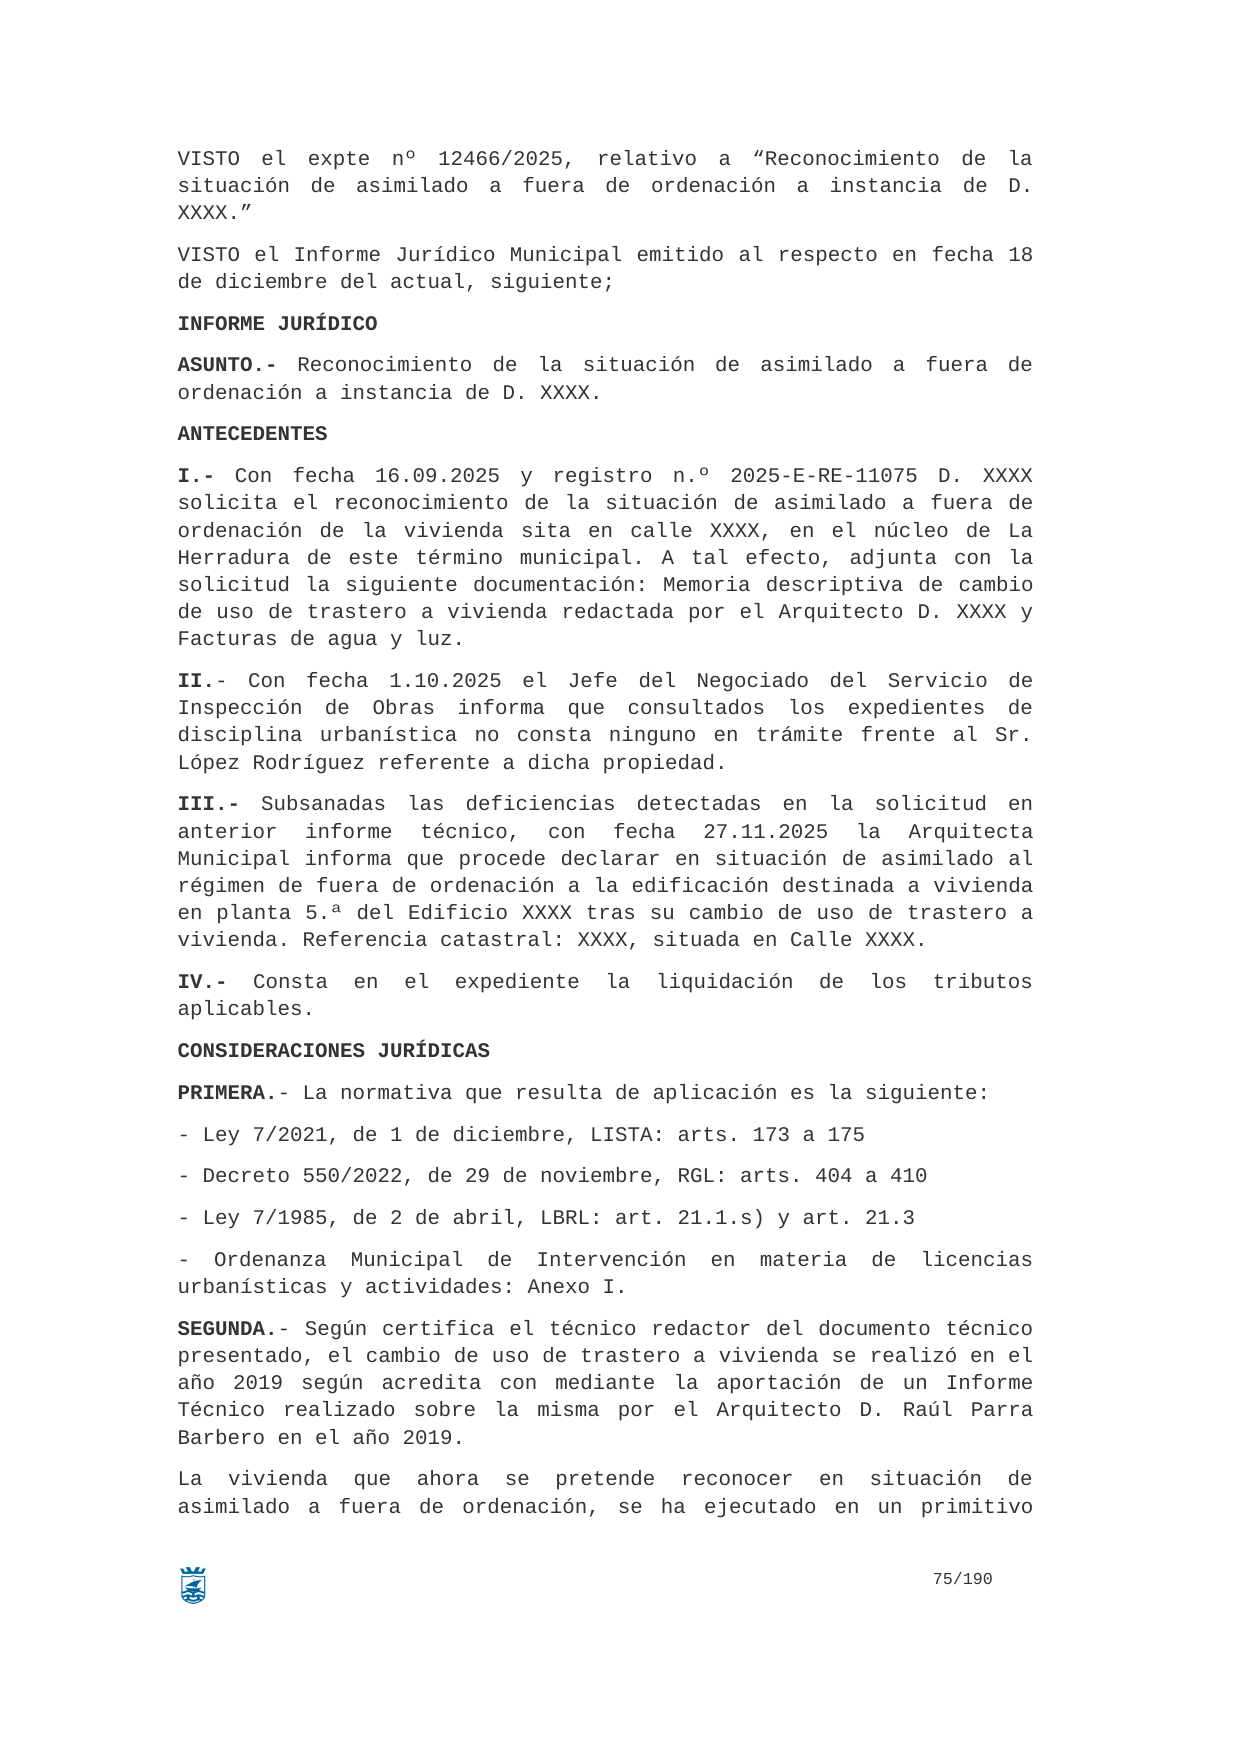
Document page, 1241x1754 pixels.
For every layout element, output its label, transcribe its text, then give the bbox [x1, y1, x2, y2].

text La vivienda que ahora se pretende reconocer en situación de asimilado a fuera de ordenación, se ha ejecutado en un primitivo [177, 1468, 1033, 1519]
text III.- Subsanadas las deficiencias detectadas en la solicitud en anterior informe técnico, con fecha 27.11.2025 la Arquitecta Municipal informa que procede declarar en situación de asimilado al régimen de fuera de ordenación a la edificación destinada a vivienda en planta 5.ª del Edificio XXXX tras su cambio de uso de trastero a vivienda. Referencia catastral: XXXX, situada en Calle XXXX. [177, 793, 1033, 953]
text INFORME JURÍDICO [177, 313, 1033, 336]
text II.- Con fecha 1.10.2025 el Jefe del Negociado del Servicio de Inspección de Obras informa que consultados los expedientes de disciplina urbanística no consta ninguno en trámite frente al Sr. López Rodríguez referente a dicha propiedad. [177, 670, 1033, 775]
text VISTO el Informe Jurídico Municipal emitido al respecto en fecha 18 de diciembre del actual, siguiente; [177, 244, 1033, 294]
text IV.- Consta en el expediente la liquidación de los tributos aplicables. [177, 971, 1033, 1022]
text - Decreto 550/2022, de 29 de noviembre, RGL: arts. 404 a 410 [177, 1165, 1033, 1189]
text CONSIDERACIONES JURÍDICAS [177, 1040, 1033, 1064]
text ANTECEDENTES [177, 423, 1033, 447]
text - Ley 7/2021, de 1 de diciembre, LISTA: arts. 173 a 175 [177, 1124, 1033, 1147]
text SEGUNDA.- Según certifica el técnico redactor del documento técnico presentado, el cambio de uso de trastero a vivienda se realizó en el año 2019 según acredita con mediante la aportación de un Informe Técnico realizado sobre la misma por el Arquitecto D. Raúl Parra Barbero en el año 2019. [177, 1318, 1033, 1450]
picture [177, 1562, 208, 1607]
text ASUNTO.- Reconocimiento de la situación de asimilado a fuera de ordenación a instancia de D. XXXX. [177, 354, 1033, 405]
text PRIMERA.- La normativa que resulta de aplicación es la siguiente: [177, 1082, 1033, 1106]
text - Ley 7/1985, de 2 de abril, LBRL: art. 21.1.s) y art. 21.3 [177, 1207, 1033, 1231]
text VISTO el expte nº 12466/2025, relativo a “Reconocimiento de la situación de asimilado a fuera de ordenación a instancia de D. XXXX.” [177, 148, 1033, 226]
text I.- Con fecha 16.09.2025 y registro n.º 2025-E-RE-11075 D. XXXX solicita el reconocimiento de la situación de asimilado a fuera de ordenación de la vivienda sita en calle XXXX, en el núcleo de La Herradura de este término municipal. A tal efecto, adjunta con la solicitud la siguiente documentación: Memoria descriptiva de cambio de uso de trastero a vivienda redactada por el Arquitecto D. XXXX y Facturas de agua y luz. [177, 465, 1033, 652]
text - Ordenanza Municipal de Intervención en materia de licencias urbanísticas y actividades: Anexo I. [177, 1249, 1033, 1300]
